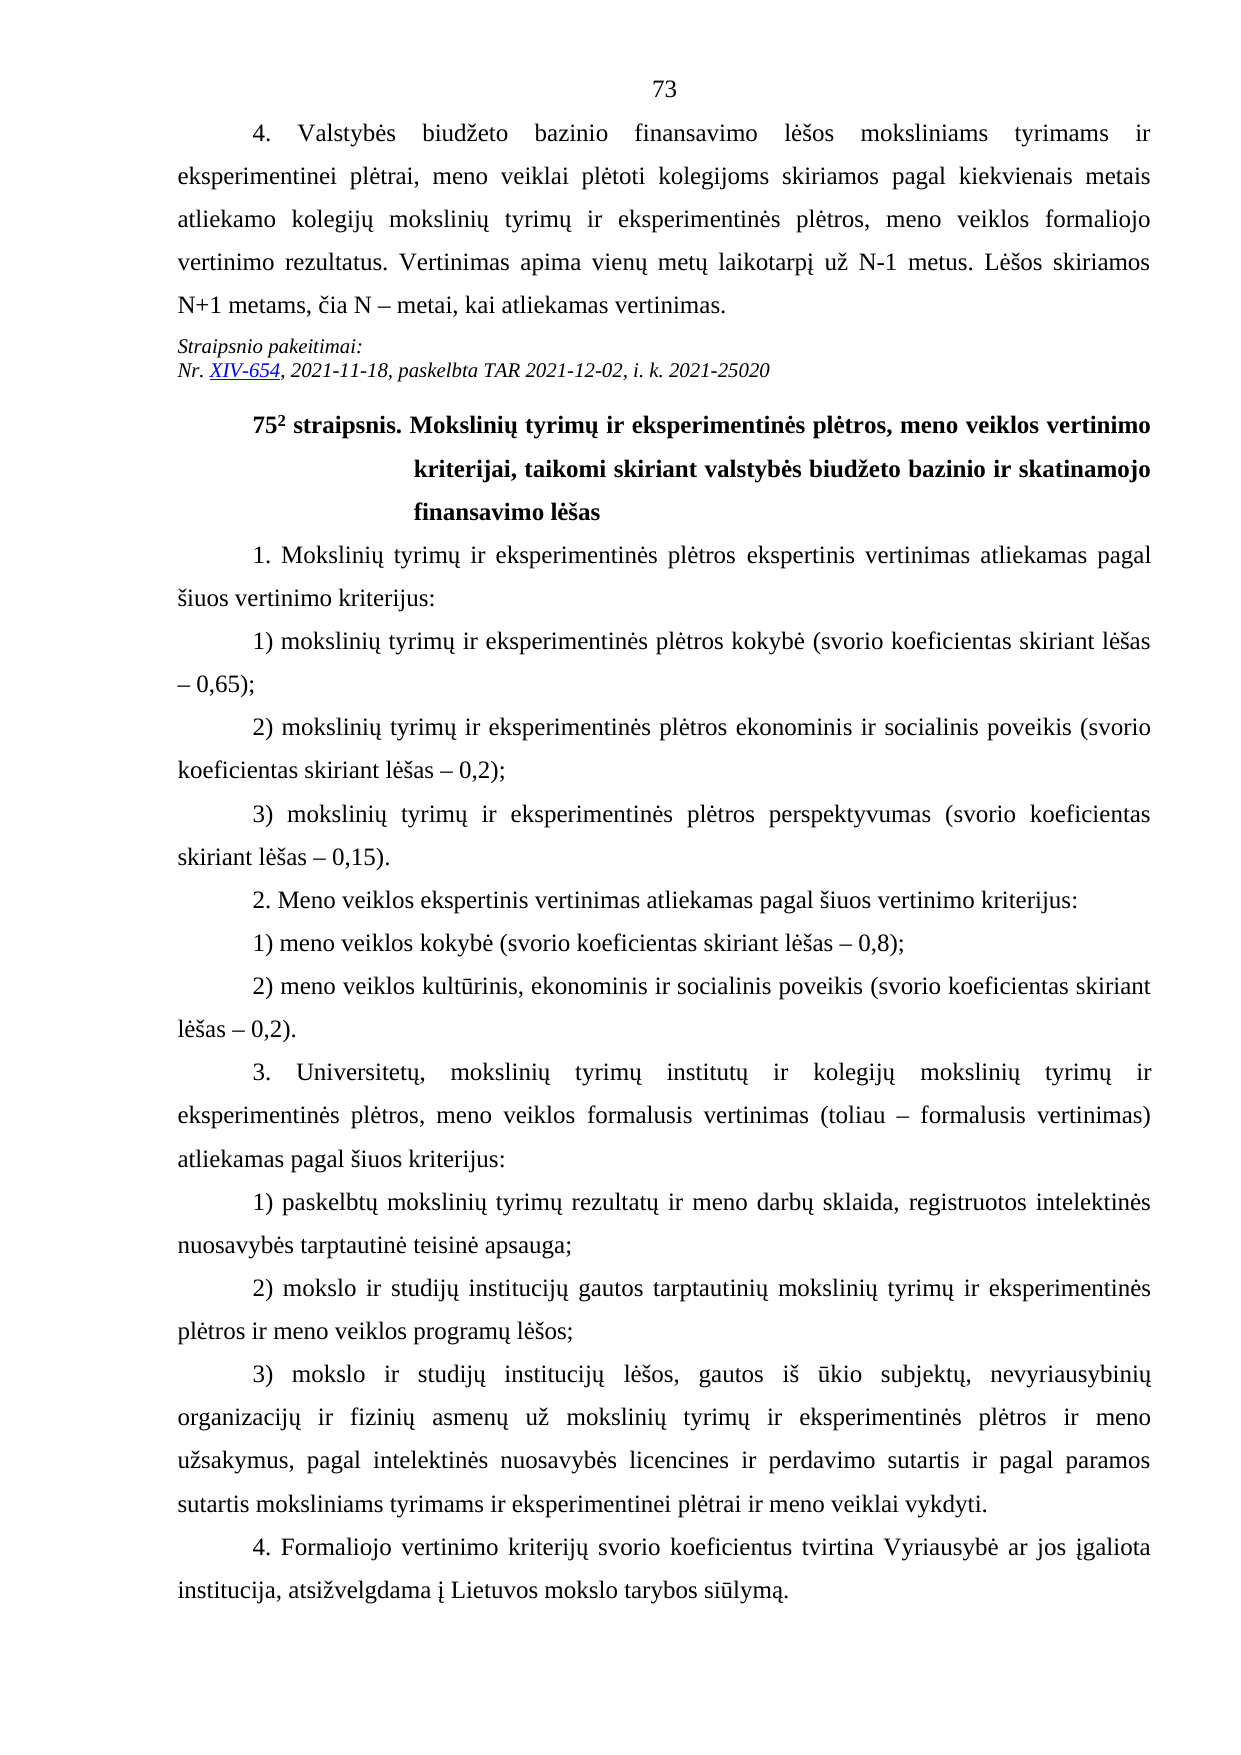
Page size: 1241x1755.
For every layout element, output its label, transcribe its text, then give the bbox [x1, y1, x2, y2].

text 1) mokslinių tyrimų ir eksperimentinės plėtros kokybė (svorio koeficientas skiriant lėšas – 0,65); [177, 626, 1152, 698]
text 2. Meno veiklos ekspertinis vertinimas atliekamas pagal šiuos vertinimo kriterijus: [177, 885, 1152, 914]
text Straipsnio pakeitimai: [177, 334, 1152, 358]
text 4. Formaliojo vertinimo kriterijų svorio koeficientus tvirtina Vyriausybė ar jos įgaliota institucija, atsižvelgdama į Lietuvos mokslo tarybos siūlymą. [177, 1532, 1152, 1604]
text 3) mokslinių tyrimų ir eksperimentinės plėtros perspektyvumas (svorio koeficientas skiriant lėšas – 0,15). [177, 799, 1152, 871]
text 3) mokslo ir studijų institucijų lėšos, gautos iš ūkio subjektų, nevyriausybinių organizacijų ir fizinių asmenų už mokslinių tyrimų ir eksperimentinės plėtros ir meno užsakymus, pagal intelektinės nuosavybės licencines ir perdavimo sutartis ir pagal paramos sutartis moksliniams tyrimams ir eksperimentinei plėtrai ir meno veiklai vykdyti. [177, 1359, 1152, 1517]
text 2) mokslo ir studijų institucijų gautos tarptautinių mokslinių tyrimų ir eksperimentinės plėtros ir meno veiklos programų lėšos; [177, 1273, 1152, 1345]
text 1. Mokslinių tyrimų ir eksperimentinės plėtros ekspertinis vertinimas atliekamas pagal šiuos vertinimo kriterijus: [177, 540, 1152, 612]
text Nr. XIV-654, 2021-11-18, paskelbta TAR 2021-12-02, i. k. 2021-25020 [177, 358, 1152, 382]
text 1) meno veiklos kokybė (svorio koeficientas skiriant lėšas – 0,8); [177, 928, 1152, 957]
text 1) paskelbtų mokslinių tyrimų rezultatų ir meno darbų sklaida, registruotos intelektinės nuosavybės tarptautinė teisinė apsauga; [177, 1187, 1152, 1259]
text 2) mokslinių tyrimų ir eksperimentinės plėtros ekonominis ir socialinis poveikis (svorio koeficientas skiriant lėšas – 0,2); [177, 712, 1152, 784]
text 3. Universitetų, mokslinių tyrimų institutų ir kolegijų mokslinių tyrimų ir eksperimentinės plėtros, meno veiklos formalusis vertinimas (toliau – formalusis vertinimas) atliekamas pagal šiuos kriterijus: [177, 1057, 1152, 1172]
text 2) meno veiklos kultūrinis, ekonominis ir socialinis poveikis (svorio koeficientas skiriant lėšas – 0,2). [177, 971, 1152, 1043]
text 752 straipsnis. Mokslinių tyrimų ir eksperimentinės plėtros, meno veiklos vertinimo kriterijai, taikomi skiriant valstybės biudžeto bazinio ir skatinamojo finansavimo lėšas [252, 411, 1152, 526]
text 4. Valstybės biudžeto bazinio finansavimo lėšos moksliniams tyrimams ir eksperimentinei plėtrai, meno veiklai plėtoti kolegijoms skiriamos pagal kiekvienais metais atliekamo kolegijų mokslinių tyrimų ir eksperimentinės plėtros, meno veiklos formaliojo vertinimo rezultatus. Vertinimas apima vienų metų laikotarpį už N-1 metus. Lėšos skiriamos N+1 metams, čia N – metai, kai atliekamas vertinimas. [177, 118, 1152, 319]
